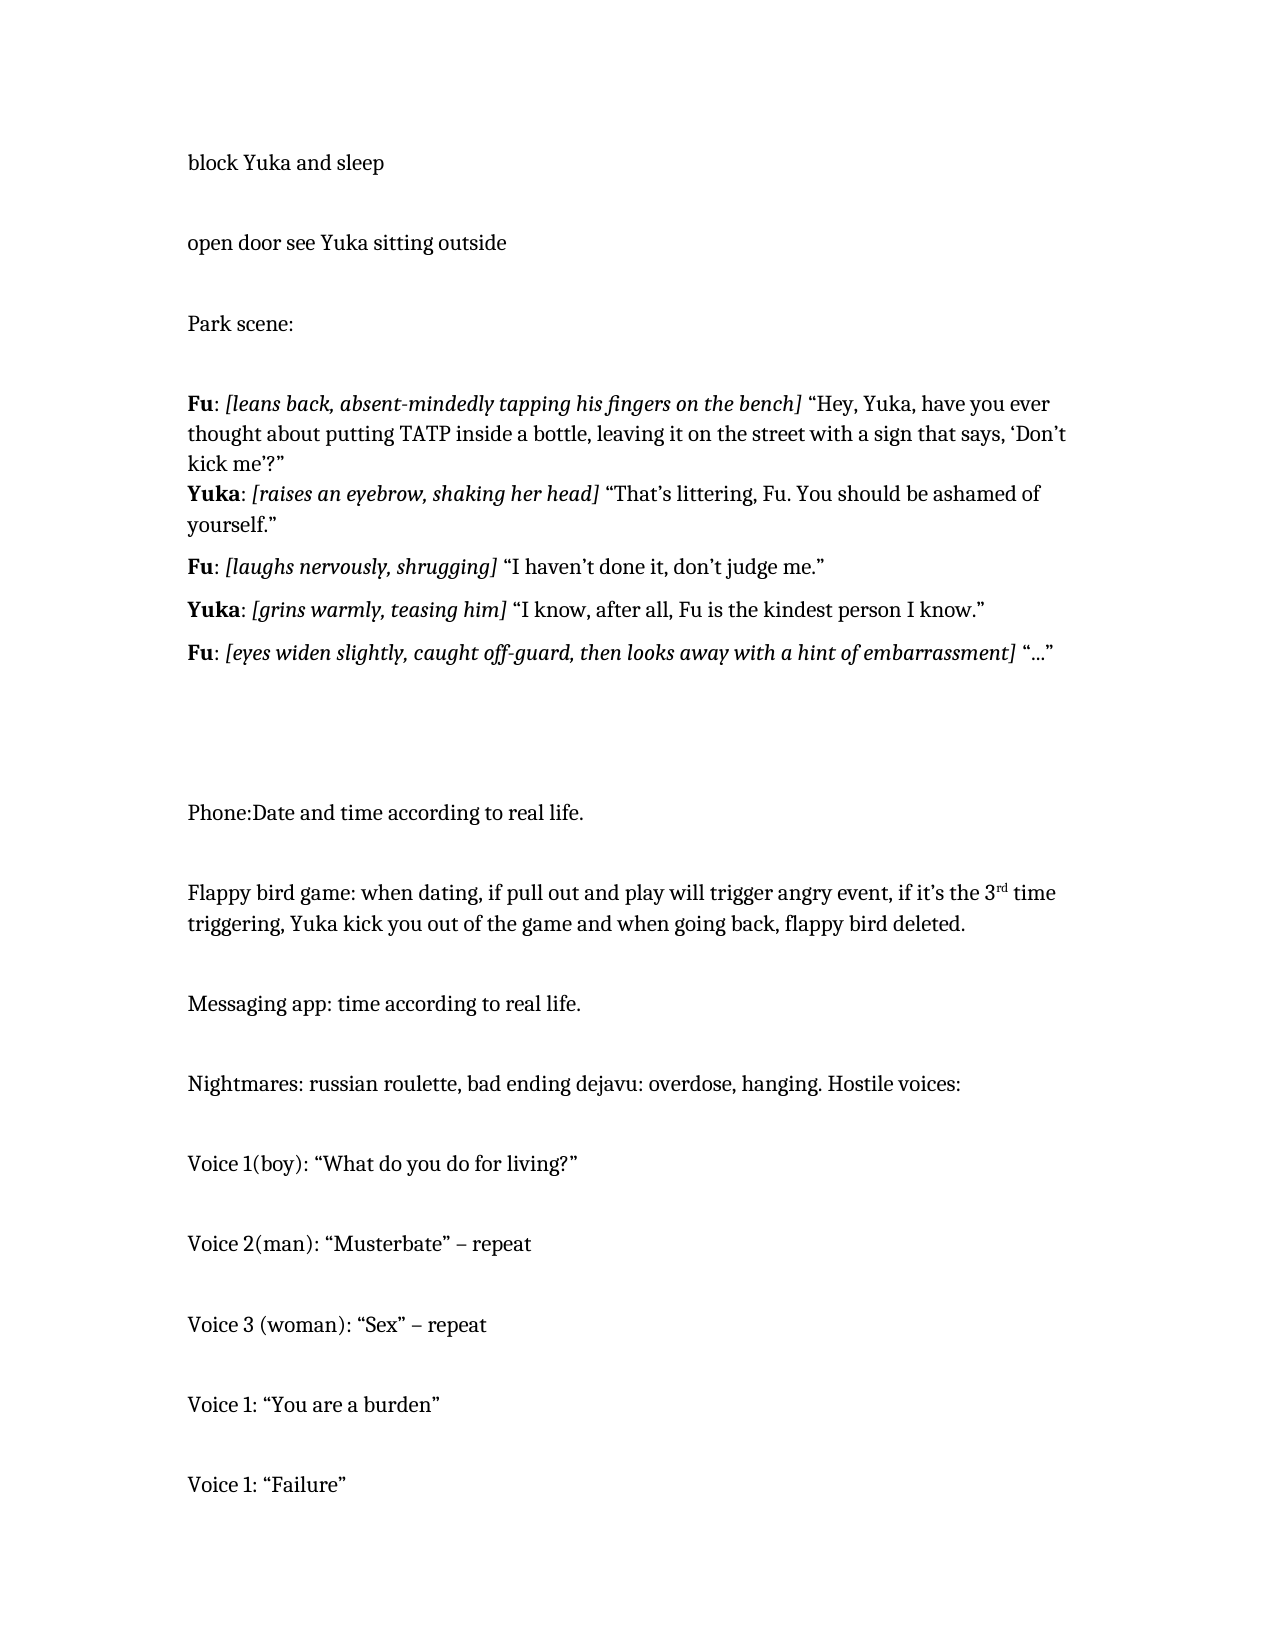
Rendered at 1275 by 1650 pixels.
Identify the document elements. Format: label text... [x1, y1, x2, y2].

text block Yuka and sleep [187, 150, 1087, 176]
text Voice 2(man): “Musterbate” – repeat [187, 1231, 1087, 1258]
text open door see Yuka sitting outside [187, 230, 1087, 257]
text Fu: [leans back, absent-mindedly tapping his fingers on the bench] “Hey, Yuka, have you ever thought about putting TATP inside a bottle, leaving it on the street with a sign that says, ‘Don’t kick me’?” [187, 391, 1087, 477]
text Voice 1: “You are a burden” [187, 1392, 1087, 1418]
text Flappy bird game: when dating, if pull out and play will trigger angry event, if it’s the 3rd time triggering, Yuka kick you out of the game and when going back, flappy bird deleted. [187, 880, 1087, 937]
text Nightmares: russian roulette, bad ending dejavu: overdose, hanging. Hostile voices: [187, 1071, 1087, 1097]
text Voice 3 (woman): “Sex” – repeat [187, 1311, 1087, 1338]
text Park scene: [187, 310, 1087, 337]
text Yuka: [grins warmly, teasing him] “I know, after all, Fu is the kindest person I know.” [187, 597, 1087, 623]
text Voice 1: “Failure” [187, 1472, 1087, 1498]
text Phone:Date and time according to real life. [187, 800, 1087, 826]
text Fu: [laughs nervously, shrugging] “I haven’t done it, don’t judge me.” [187, 554, 1087, 581]
text Messaging app: time according to real life. [187, 991, 1087, 1017]
text Fu: [eyes widen slightly, caught off-guard, then looks away with a hint of embarrassment] “...” [187, 639, 1087, 666]
text Voice 1(boy): “What do you do for living?” [187, 1151, 1087, 1177]
text Yuka: [raises an eyebrow, shaking her head] “That’s littering, Fu. You should be ashamed of yourself.” [187, 481, 1087, 538]
